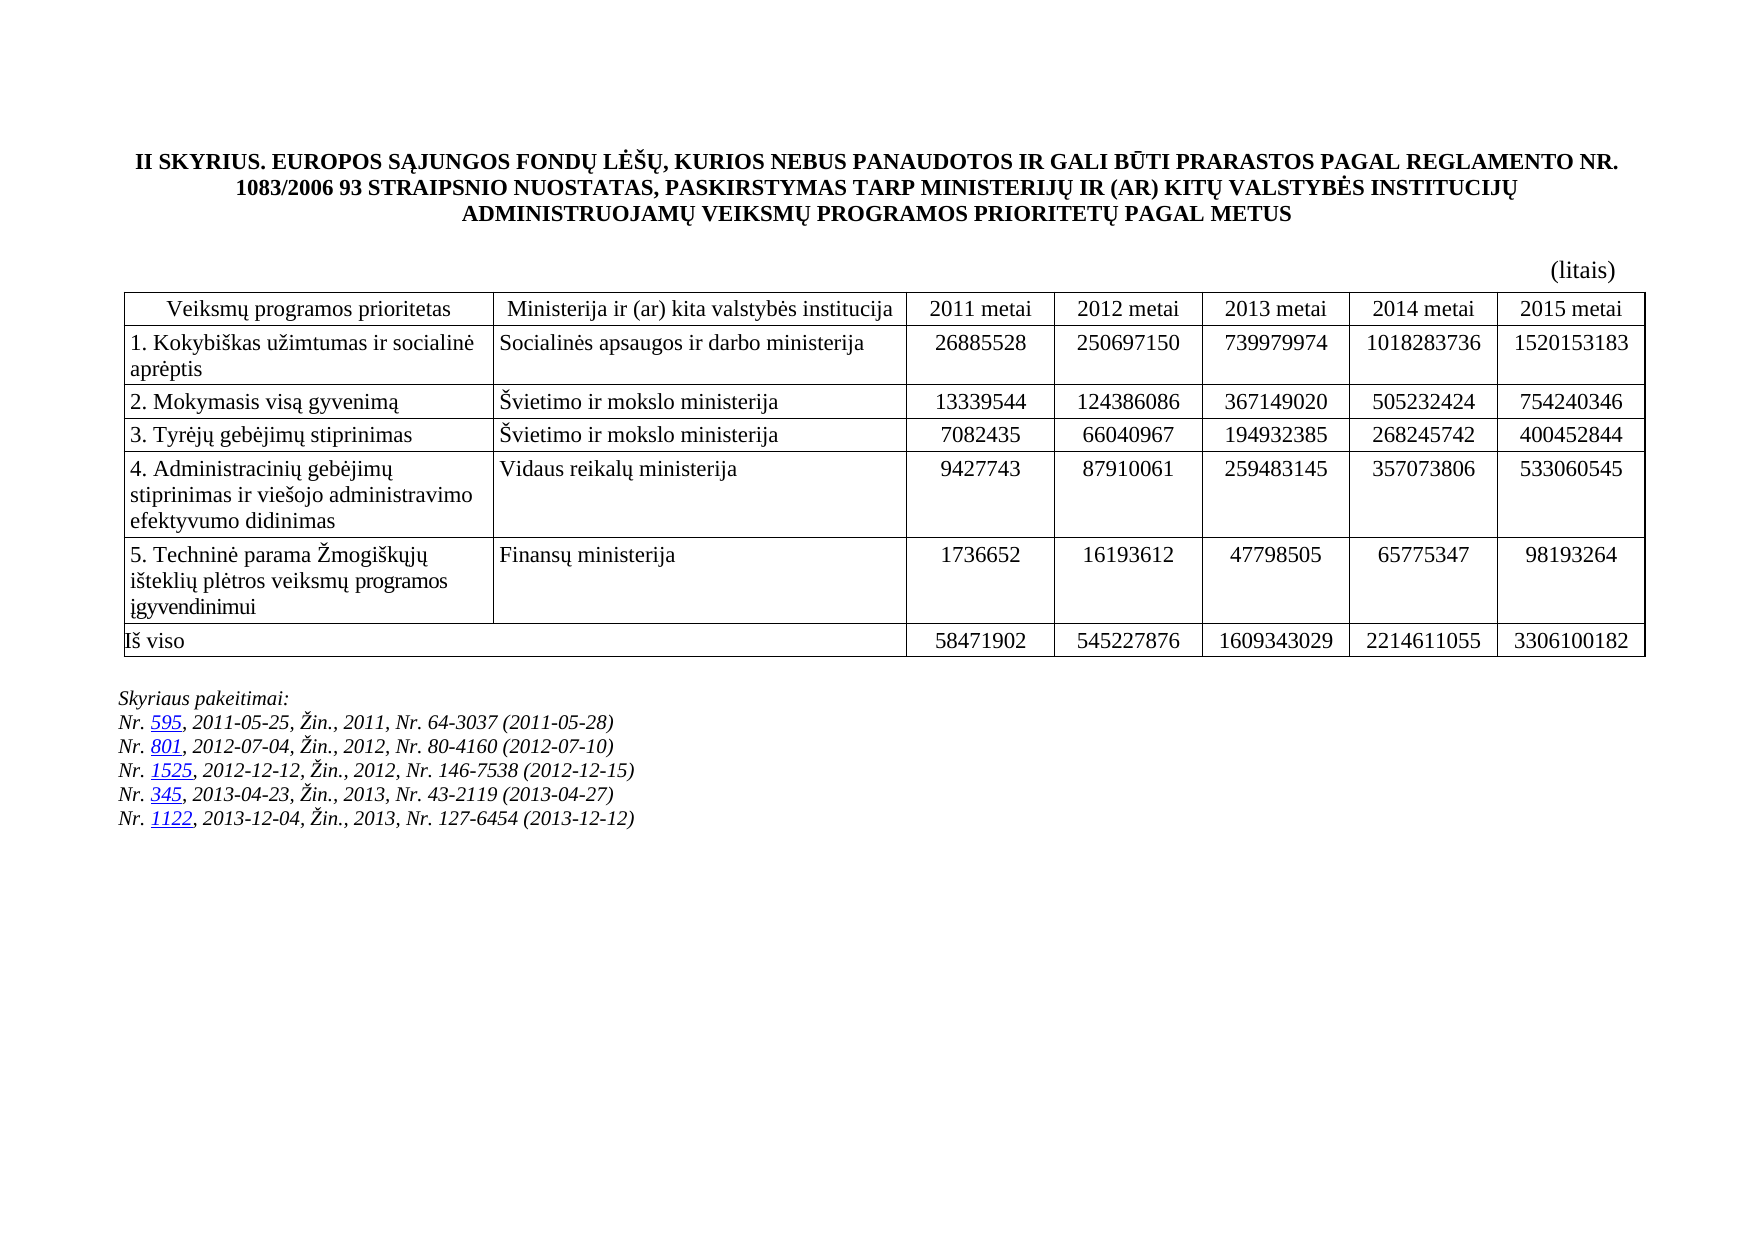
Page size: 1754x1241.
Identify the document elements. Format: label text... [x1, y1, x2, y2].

text Skyriaus pakeitimai: [118, 686, 1636, 710]
table_cell Socialinės apsaugos ir darbo ministerija [494, 326, 906, 384]
table_header Veiksmų programos prioritetas [125, 293, 493, 325]
table_cell 754240346 [1498, 385, 1644, 418]
table_cell Vidaus reikalų ministerija [494, 452, 906, 537]
text (litais) [118, 256, 1636, 284]
table_cell Iš viso [125, 624, 906, 656]
table_cell 505232424 [1350, 385, 1497, 418]
table_cell 2214611055 [1350, 624, 1497, 656]
table_cell 47798505 [1203, 538, 1349, 623]
table_cell 357073806 [1350, 452, 1497, 537]
table_cell 2. Mokymasis visą gyvenimą [125, 385, 493, 418]
text Nr. 345, 2013-04-23, Žin., 2013, Nr. 43-2119 (2013-04-27) [118, 782, 1636, 806]
table_cell 16193612 [1055, 538, 1202, 623]
table_cell 87910061 [1055, 452, 1202, 537]
text Nr. 595, 2011-05-25, Žin., 2011, Nr. 64-3037 (2011-05-28) [118, 710, 1636, 734]
table_cell 250697150 [1055, 326, 1202, 384]
table_cell 400452844 [1498, 419, 1644, 451]
text Nr. 1122, 2013-12-04, Žin., 2013, Nr. 127-6454 (2013-12-12) [118, 806, 1636, 830]
table_cell 124386086 [1055, 385, 1202, 418]
table_cell 3. Tyrėjų gebėjimų stiprinimas [125, 419, 493, 451]
table_cell Švietimo ir mokslo ministerija [494, 419, 906, 451]
table_header 2011 metai [907, 293, 1054, 325]
table_cell Finansų ministerija [494, 538, 906, 623]
table_cell 545227876 [1055, 624, 1202, 656]
table_cell 1018283736 [1350, 326, 1497, 384]
table_cell 9427743 [907, 452, 1054, 537]
table_cell 26885528 [907, 326, 1054, 384]
table_header 2012 metai [1055, 293, 1202, 325]
table_cell 13339544 [907, 385, 1054, 418]
table_cell 1609343029 [1203, 624, 1349, 656]
table_cell 4. Administracinių gebėjimų stiprinimas ir viešojo administravimo efektyvumo didinimas [125, 452, 493, 537]
table_cell 98193264 [1498, 538, 1644, 623]
table_cell 268245742 [1350, 419, 1497, 451]
text Nr. 1525, 2012-12-12, Žin., 2012, Nr. 146-7538 (2012-12-15) [118, 758, 1636, 782]
text II skyrius. Europos Sąjungos fondų lėšų, kurios nebus panaudotos ir gali būti prarastos pagal reglamento Nr. 1083/2006 93 straipsnio nuostatas, paskirstymas tarp ministerijų ir (ar) kitų valstybės institucijų administruojamų veiksmų programos prioritetų pagal metus [118, 148, 1636, 227]
table_cell 739979974 [1203, 326, 1349, 384]
table_cell 65775347 [1350, 538, 1497, 623]
table_header Ministerija ir (ar) kita valstybės institucija [494, 293, 906, 325]
table_cell 533060545 [1498, 452, 1644, 537]
table_cell 66040967 [1055, 419, 1202, 451]
text Nr. 801, 2012-07-04, Žin., 2012, Nr. 80-4160 (2012-07-10) [118, 734, 1636, 758]
table_cell 194932385 [1203, 419, 1349, 451]
table_cell Švietimo ir mokslo ministerija [494, 385, 906, 418]
table_cell 3306100182 [1498, 624, 1644, 656]
table_cell 1520153183 [1498, 326, 1644, 384]
table_cell 5. Techninė parama Žmogiškųjų išteklių plėtros veiksmų programos įgyvendinimui [125, 538, 493, 623]
table_cell 1. Kokybiškas užimtumas ir socialinė aprėptis [125, 326, 493, 384]
table_cell 58471902 [907, 624, 1054, 656]
table_cell 259483145 [1203, 452, 1349, 537]
table_cell 7082435 [907, 419, 1054, 451]
table_cell 1736652 [907, 538, 1054, 623]
table_header 2014 metai [1350, 293, 1497, 325]
table_header 2015 metai [1498, 293, 1644, 325]
table_cell 367149020 [1203, 385, 1349, 418]
table_header 2013 metai [1203, 293, 1349, 325]
